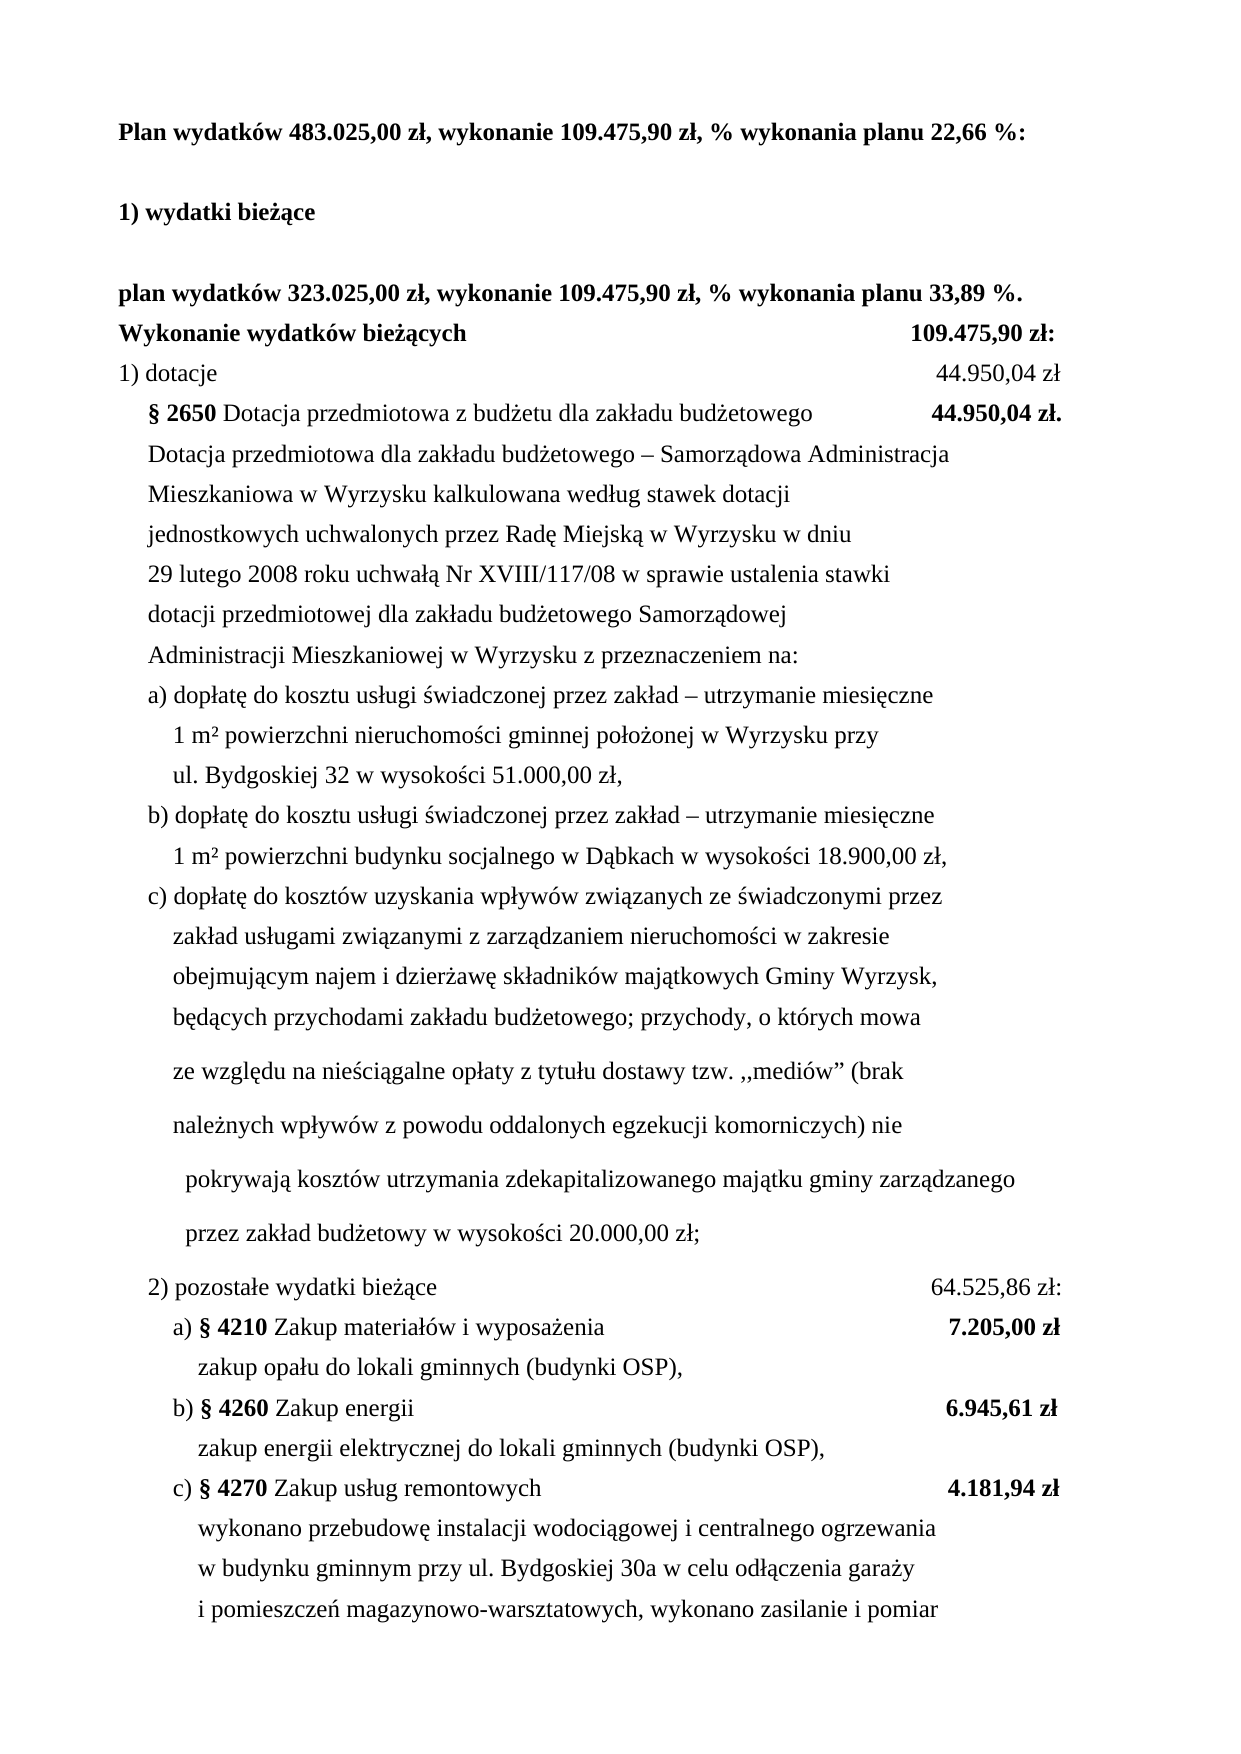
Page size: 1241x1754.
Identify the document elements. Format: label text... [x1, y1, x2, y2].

text i pomieszczeń magazynowo-warsztatowych, wykonano zasilanie i pomiar [148, 1595, 1122, 1622]
text a) § 4210 Zakup materiałów i wyposażenia 7.205,00 zł [148, 1313, 1122, 1341]
text zakup opału do lokali gminnych (budynki OSP), [148, 1353, 1122, 1381]
text zakład usługami związanymi z zarządzaniem nieruchomości w zakresie [148, 922, 1122, 950]
text wykonano przebudowę instalacji wodociągowej i centralnego ogrzewania [148, 1514, 1122, 1542]
text § 2650 Dotacja przedmiotowa z budżetu dla zakładu budżetowego 44.950,04 zł. [148, 399, 1122, 427]
text c) § 4270 Zakup usług remontowych 4.181,94 zł [148, 1474, 1122, 1502]
text c) dopłatę do kosztów uzyskania wpływów związanych ze świadczonymi przez [148, 882, 1122, 910]
text ze względu na nieściągalne opłaty z tytułu dostawy tzw. ,,mediów” (brak [148, 1057, 1122, 1084]
text Dotacja przedmiotowa dla zakładu budżetowego – Samorządowa Administracja [148, 440, 1122, 467]
list pokrywają kosztów utrzymania zdekapitalizowanego majątku gminy zarządzanego [148, 1165, 1122, 1193]
text Mieszkaniowa w Wyrzysku kalkulowana według stawek dotacji [148, 480, 1122, 508]
text 1 m² powierzchni budynku socjalnego w Dąbkach w wysokości 18.900,00 zł, [148, 842, 1122, 869]
text obejmującym najem i dzierżawę składników majątkowych Gminy Wyrzysk, [148, 962, 1122, 990]
text 29 lutego 2008 roku uchwałą Nr XVIII/117/08 w sprawie ustalenia stawki [148, 560, 1122, 588]
text będących przychodami zakładu budżetowego; przychody, o których mowa [148, 1003, 1122, 1030]
text plan wydatków 323.025,00 zł, wykonanie 109.475,90 zł, % wykonania planu 33,89 %. [118, 279, 1122, 307]
text a) dopłatę do kosztu usługi świadczonej przez zakład – utrzymanie miesięczne [148, 681, 1122, 709]
list przez zakład budżetowy w wysokości 20.000,00 zł; [148, 1219, 1122, 1247]
text 1) wydatki bieżące [118, 198, 1122, 226]
text 2) pozostałe wydatki bieżące 64.525,86 zł: [148, 1273, 1122, 1301]
text jednostkowych uchwalonych przez Radę Miejską w Wyrzysku w dniu [148, 520, 1122, 548]
text w budynku gminnym przy ul. Bydgoskiej 30a w celu odłączenia garaży [148, 1554, 1122, 1582]
text zakup energii elektrycznej do lokali gminnych (budynki OSP), [148, 1434, 1122, 1462]
text 1) dotacje 44.950,04 zł [118, 359, 1122, 387]
text należnych wpływów z powodu oddalonych egzekucji komorniczych) nie [148, 1111, 1122, 1138]
text 1 m² powierzchni nieruchomości gminnej położonej w Wyrzysku przy [148, 721, 1122, 749]
text Wykonanie wydatków bieżących 109.475,90 zł: [118, 319, 1122, 347]
text b) dopłatę do kosztu usługi świadczonej przez zakład – utrzymanie miesięczne [148, 802, 1122, 829]
text b) § 4260 Zakup energii 6.945,61 zł [148, 1394, 1122, 1421]
text ul. Bydgoskiej 32 w wysokości 51.000,00 zł, [148, 761, 1122, 789]
text Administracji Mieszkaniowej w Wyrzysku z przeznaczeniem na: [148, 641, 1122, 668]
text dotacji przedmiotowej dla zakładu budżetowego Samorządowej [148, 601, 1122, 628]
text Plan wydatków 483.025,00 zł, wykonanie 109.475,90 zł, % wykonania planu 22,66 %: [118, 118, 1122, 146]
